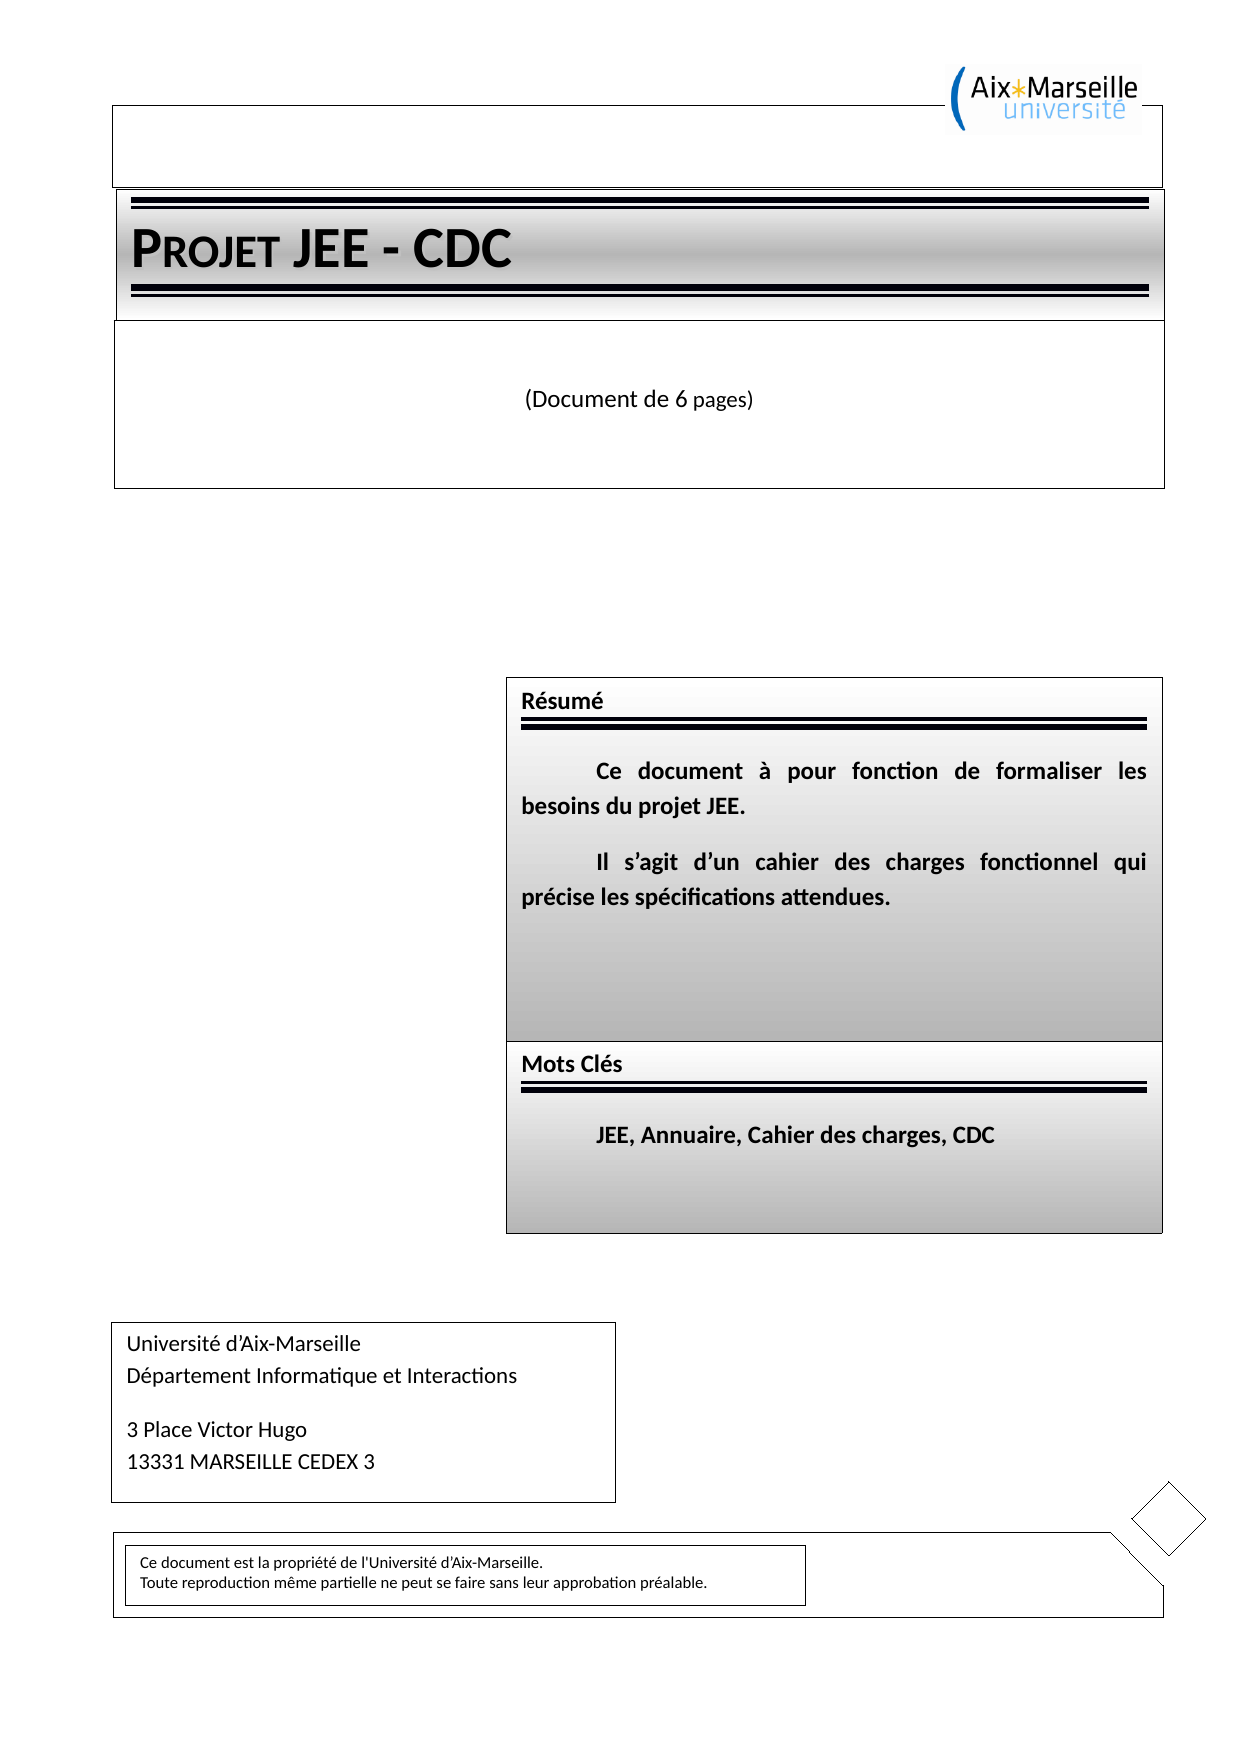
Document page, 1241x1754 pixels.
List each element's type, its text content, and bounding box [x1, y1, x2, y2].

text Université d’Aix-Marseille Département Informatique et Interactions [126, 1329, 601, 1390]
picture [945, 64, 1142, 135]
text 3 Place Victor Hugo 13331 MARSEILLE CEDEX 3 [126, 1415, 601, 1475]
text JEE, Annuaire, Cahier des charges, CDC [521, 1119, 1147, 1149]
text Mots Clés [521, 1048, 1147, 1081]
text Ce document est la propriété de l'Université d’Aix-Marseille. Toute reproduction même partielle ne peut se faire sans leur approbation préalable. [140, 1552, 790, 1593]
text Ce document à pour fonction de formaliser les besoins du projet JEE. [521, 755, 1147, 821]
text Il s’agit d’un cahier des charges fonctionnel qui précise les spécifications attendues. [521, 846, 1147, 912]
text (Document de 6 pages) [129, 383, 1149, 414]
text Résumé [521, 685, 1147, 717]
text Projet JEE - CDC [131, 209, 1149, 284]
table_header [148, 1476, 1093, 1495]
